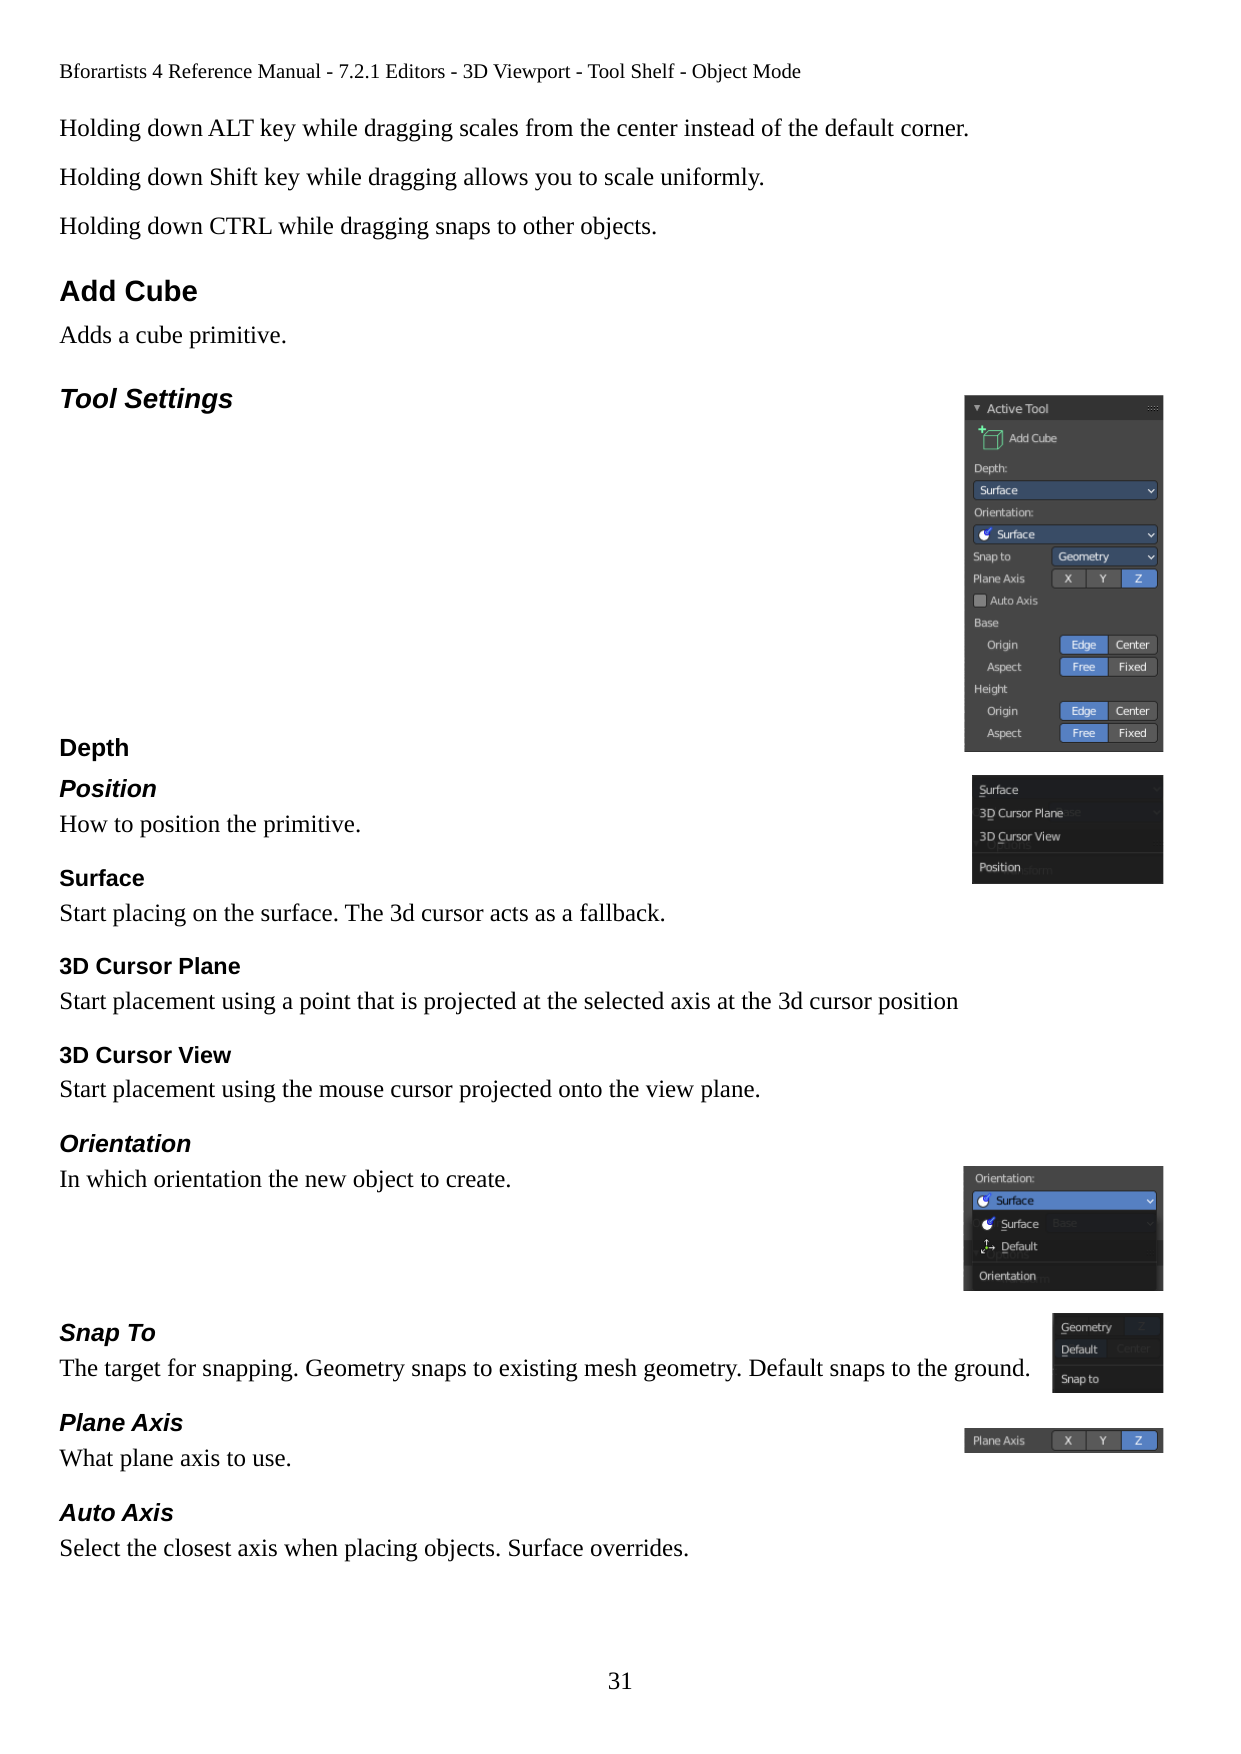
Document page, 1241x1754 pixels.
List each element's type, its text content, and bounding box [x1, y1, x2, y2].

subtitle Depth [59, 733, 1181, 762]
text Holding down CTRL while dragging snaps to other objects. [59, 211, 1181, 239]
subtitle Snap To [59, 1318, 1052, 1346]
picture [964, 395, 1164, 752]
subtitle [1164, 1318, 1181, 1346]
picture [963, 1166, 1164, 1291]
subtitle Surface [59, 864, 1181, 891]
text How to position the primitive. [59, 809, 972, 838]
picture [1052, 1313, 1164, 1393]
picture [972, 775, 1164, 884]
subtitle 3D Cursor View [59, 1041, 1181, 1068]
picture [964, 1428, 1164, 1453]
text Start placing on the surface. The 3d cursor acts as a fallback. [59, 898, 1181, 926]
subtitle Add Cube [59, 274, 1181, 308]
text Adds a cube primitive. [59, 321, 1181, 349]
subtitle 3D Cursor Plane [59, 953, 1181, 980]
subtitle Orientation [59, 1129, 1181, 1158]
subtitle Position [59, 774, 1181, 803]
text What plane axis to use. [59, 1443, 1181, 1471]
text In which orientation the new object to create. [59, 1164, 1181, 1193]
subtitle Auto Axis [59, 1498, 1181, 1527]
text Select the closest axis when placing objects. Surface overrides. [59, 1533, 1181, 1562]
text Holding down Shift key while dragging allows you to scale uniformly. [59, 162, 1181, 190]
text Start placement using a point that is projected at the selected axis at the 3d cursor position [59, 986, 1181, 1015]
text Holding down ALT key while dragging scales from the center instead of the default corner. [59, 113, 1181, 141]
text Start placement using the mouse cursor projected onto the view plane. [59, 1074, 1181, 1103]
text The target for snapping. Geometry snaps to existing mesh geometry. Default snaps to the ground. [59, 1353, 1052, 1381]
subtitle Tool Settings [59, 382, 1181, 414]
subtitle Plane Axis [59, 1408, 1181, 1436]
